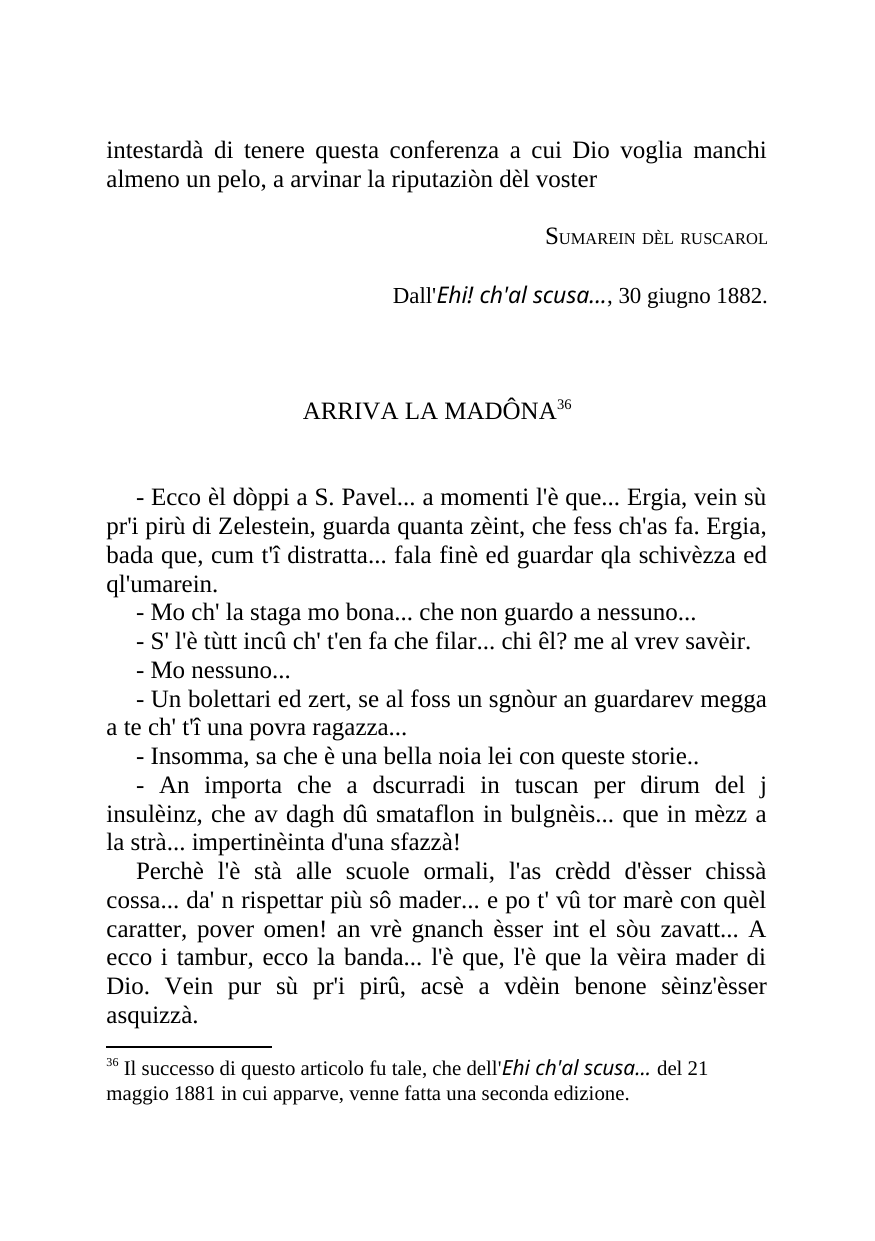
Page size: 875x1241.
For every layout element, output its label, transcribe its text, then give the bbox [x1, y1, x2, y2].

text Dall'Ehi! ch'al scusa..., 30 giugno 1882. [106, 279, 768, 310]
text - An importa che a dscurradi in tuscan per dirum del j insulèinz, che av dagh dû smataflon in bulgnèis... que in mèzz a la strà... impertinèinta d'una sfazzà! [106, 770, 768, 856]
text - Mo nessuno... [106, 655, 768, 684]
text - Un bolettari ed zert, se al foss un sgnòur an guardarev megga a te ch' t'î una povra ragazza... [106, 684, 768, 741]
text ARRIVA LA MADÔNA [106, 396, 768, 425]
text - Mo ch' la staga mo bona... che non guardo a nessuno... [106, 597, 768, 626]
text Sumarein dèl ruscarol [106, 221, 768, 250]
text - Ecco èl dòppi a S. Pavel... a momenti l'è que... Ergia, vein sù pr'i pirù di Zelestein, guarda quanta zèint, che fess ch'as fa. Ergia, bada que, cum t'î distratta... fala finè ed guardar qla schivèzza ed ql'umarein. [106, 482, 768, 597]
text - Insomma, sa che è una bella noia lei con queste storie.. [106, 741, 768, 770]
text Il successo di questo articolo fu tale, che dell'Ehi ch'al scusa... del 21 maggio 1881 in cui apparve, venne fatta una seconda edizione. [106, 1053, 768, 1105]
text - S' l'è tùtt incû ch' t'en fa che filar... chi êl? me al vrev savèir. [106, 626, 768, 655]
text Perchè l'è stà alle scuole ormali, l'as crèdd d'èsser chissà cossa... da' n rispettar più sô mader... e po t' vû tor marè con quèl caratter, pover omen! an vrè gnanch èsser int el sòu zavatt... A ecco i tambur, ecco la banda... l'è que, l'è que la vèira mader di Dio. Vein pur sù pr'i pirû, acsè a vdèin benone sèinz'èsser asquizzà. [106, 856, 768, 1029]
text intestardà di tenere questa conferenza a cui Dio voglia manchi almeno un pelo, a arvinar la riputaziòn dèl voster [106, 135, 768, 192]
